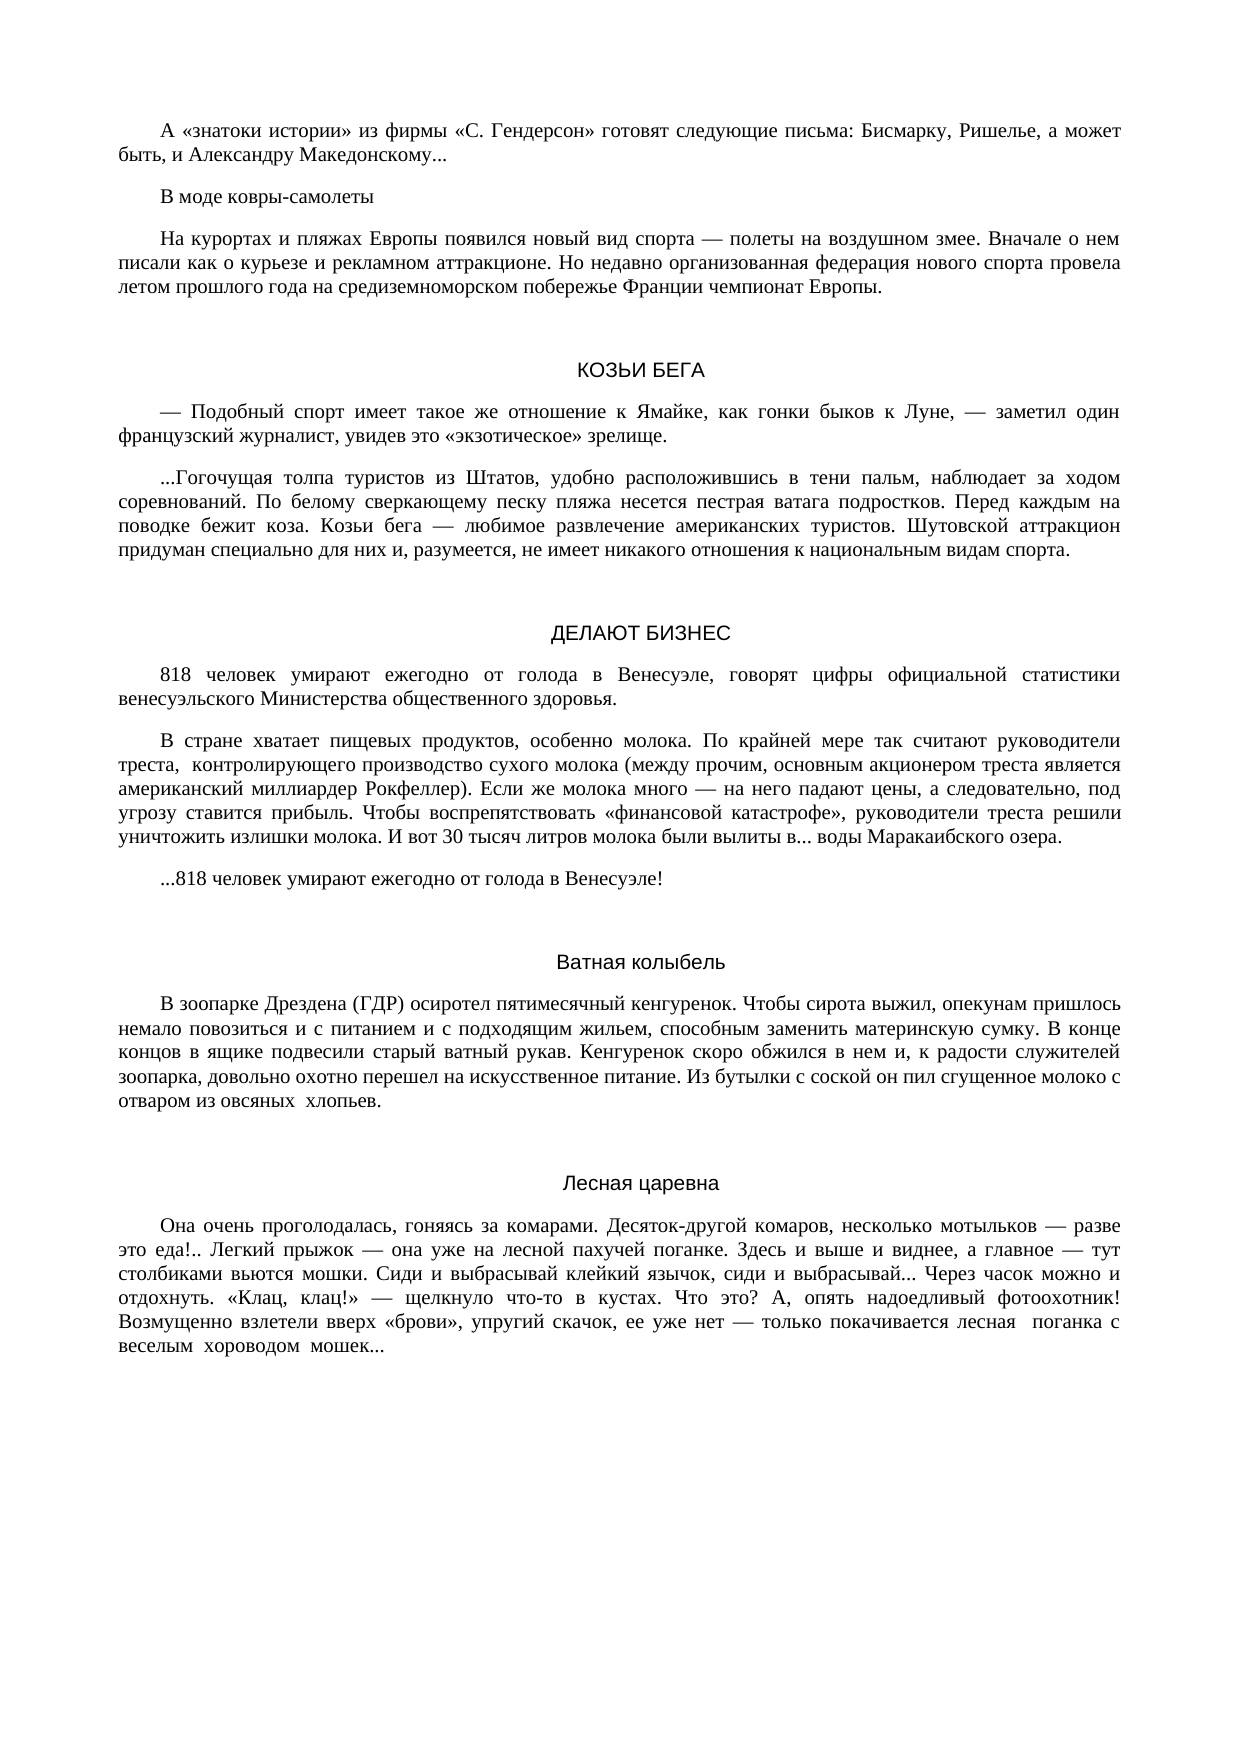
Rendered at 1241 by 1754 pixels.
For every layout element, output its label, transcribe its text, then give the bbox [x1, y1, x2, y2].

text ...818 человек умирают ежегодно от голода в Венесуэле! [118, 866, 1122, 890]
text В стране хватает пищевых продуктов, особенно молока. По крайней мере так считают руководители треста, контролирующего производство сухого молока (между прочим, основным акционером треста является американский миллиардер Рокфеллер). Если же молока много — на него падают цены, а следовательно, под угрозу ставится прибыль. Чтобы воспрепятствовать «финансовой катастрофе», руководители треста решили уничтожить излишки молока. И вот 30 тысяч литров молока были вылиты в... воды Маракаибского озера. [118, 728, 1122, 848]
text А «знатоки истории» из фирмы «С. Гендерсон» готовят следующие письма: Бисмарку, Ришелье, а может быть, и Александру Македонскому... [118, 118, 1122, 166]
text В моде ковры-самолеты [118, 184, 1122, 208]
text Ватная колыбель [118, 950, 1122, 974]
text Лесная царевна [118, 1171, 1122, 1195]
text В зоопарке Дрездена (ГДР) осиротел пятимесячный кенгуренок. Чтобы сирота выжил, опекунам пришлось немало повозиться и с питанием и с подходящим жильем, способным заменить материнскую сумку. В конце концов в ящике подвесили старый ватный рукав. Кенгуренок скоро обжился в нем и, к радости служителей зоопарка, довольно охотно перешел на искусственное питание. Из бутылки с соской он пил сгущенное молоко с отваром из овсяных хлопьев. [118, 991, 1122, 1112]
text КОЗЬИ БЕГА [118, 357, 1122, 381]
text 818 человек умирают ежегодно от голода в Венесуэле, говорят цифры официальной статистики венесуэльского Министерства общественного здоровья. [118, 662, 1122, 710]
text На курортах и пляжах Европы появился новый вид спорта — полеты на воздушном змее. Вначале о нем писали как о курьезе и рекламном аттракционе. Но недавно организованная федерация нового спорта провела летом прошлого года на средиземноморском побережье Франции чемпионат Европы. [118, 226, 1122, 298]
text ДЕЛАЮТ БИЗНЕС [118, 621, 1122, 644]
text Она очень проголодалась, гоняясь за комарами. Десяток-другой комаров, несколько мотыльков — разве это еда!.. Легкий прыжок — она уже на лесной пахучей поганке. Здесь и выше и виднее, а главное — тут столбиками вьются мошки. Сиди и выбрасывай клейкий язычок, сиди и выбрасывай... Через часок можно и отдохнуть. «Клац, клац!» — щелкнуло что-то в кустах. Что это? А, опять надоедливый фотоохотник! Возмущенно взлетели вверх «брови», упругий скачок, ее уже нет — только покачивается лесная поганка с веселым хороводом мошек... [118, 1213, 1122, 1357]
text ...Гогочущая толпа туристов из Штатов, удобно расположившись в тени пальм, наблюдает за ходом соревнований. По белому сверкающему песку пляжа несется пестрая ватага подростков. Перед каждым на поводке бежит коза. Козьи бега — любимое развлечение американских туристов. Шутовской аттракцион придуман специально для них и, разумеется, не имеет никакого отношения к национальным видам спорта. [118, 465, 1122, 561]
text — Подобный спорт имеет такое же отношение к Ямайке, как гонки быков к Луне, — заметил один французский журналист, увидев это «экзотическое» зрелище. [118, 399, 1122, 447]
